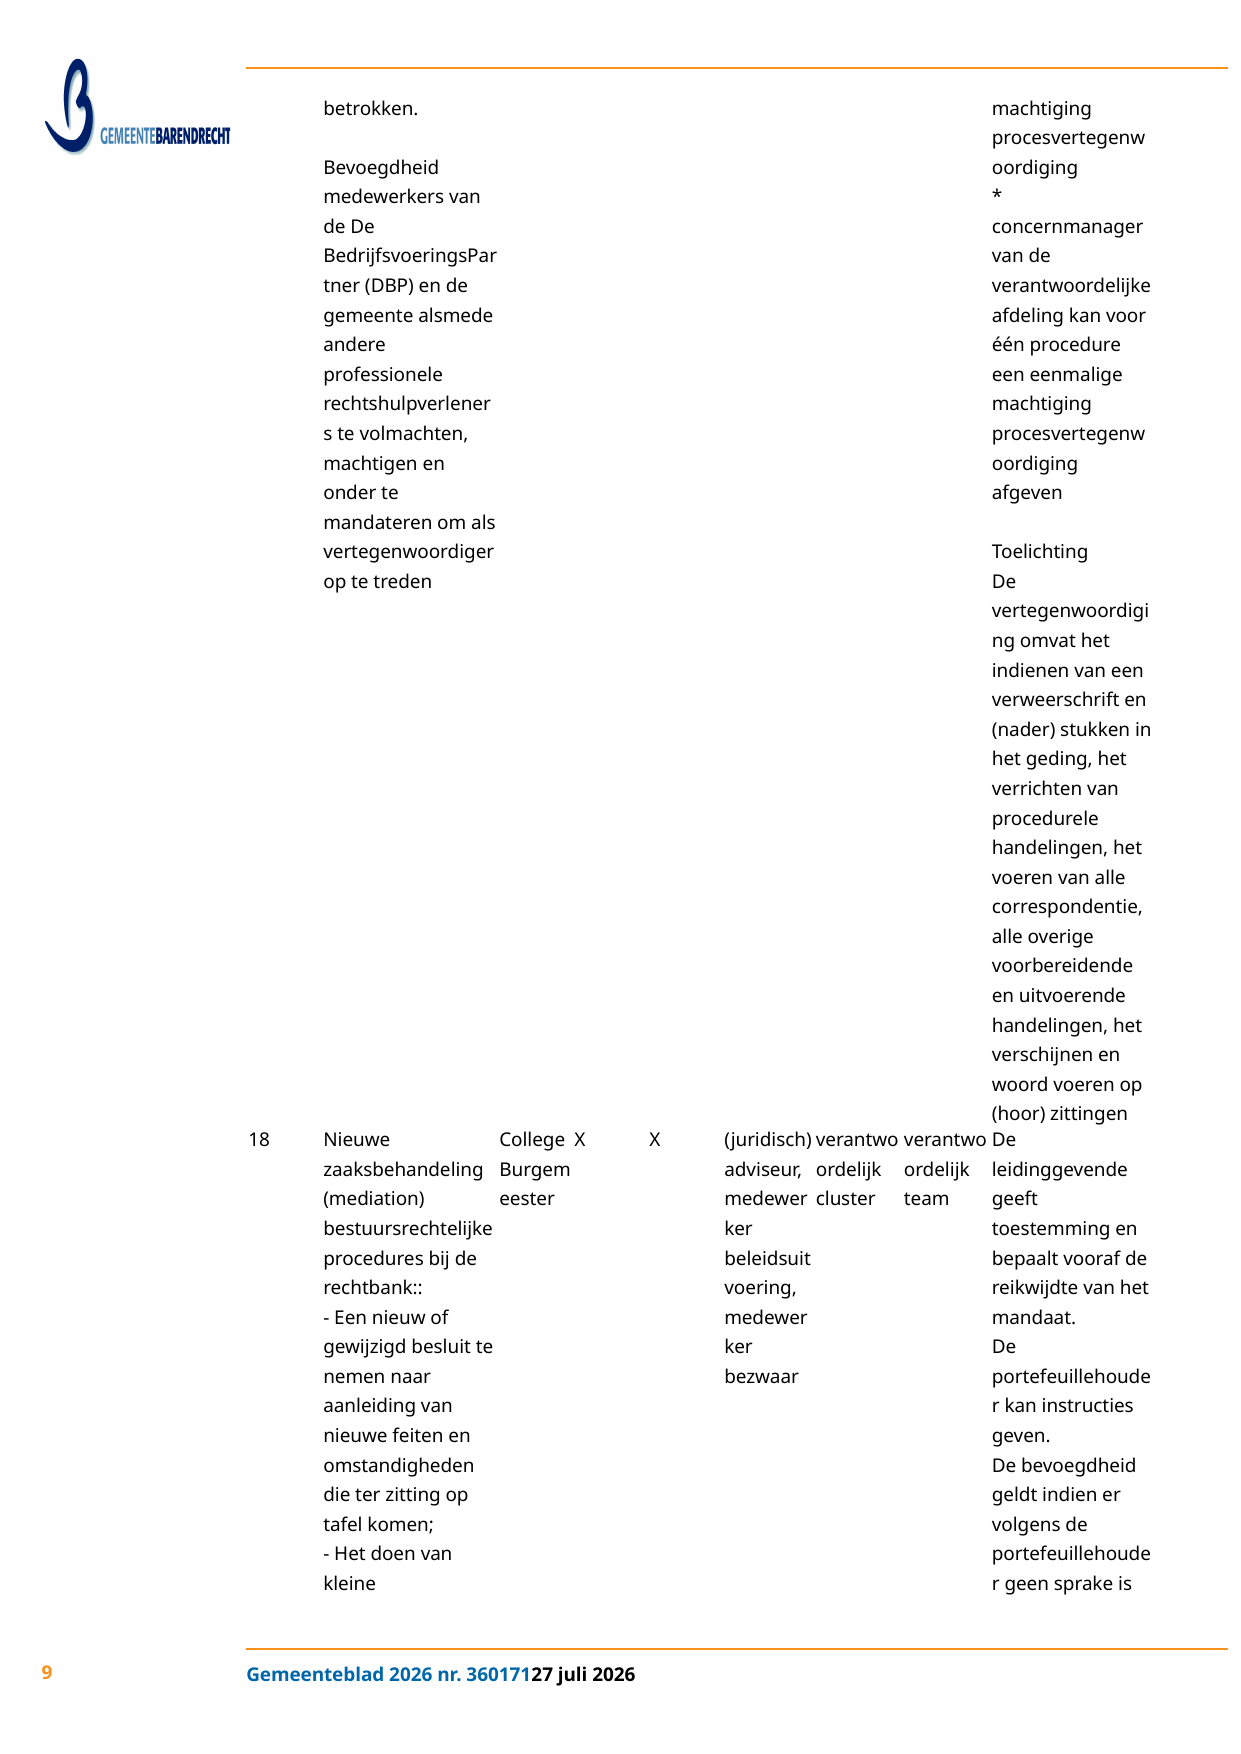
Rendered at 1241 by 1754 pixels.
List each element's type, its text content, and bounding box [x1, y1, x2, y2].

table_cell [904, 95, 992, 1126]
table_cell machtiging procesvertegenwoordiging * concernmanager van de verantwoordelijke afdeling kan voor één procedure een eenmalige machtiging procesvertegenwoordiging afgeven Toelichting De vertegenwoordiging omvat het indienen van een verweerschrift en (nader) stukken in het geding, het verrichten van procedurele handelingen, het voeren van alle correspondentie, alle overige voorbereidende en uitvoerende handelingen, het verschijnen en woord voeren op (hoor) zittingen [992, 95, 1152, 1126]
table_cell (juridisch) adviseur, medewerker beleidsuitvoering, medewerker bezwaar [724, 1126, 816, 1596]
table_cell verantwoordelijk cluster [816, 1126, 904, 1596]
table_cell [724, 95, 816, 1126]
table_cell De leidinggevende geeft toestemming en bepaalt vooraf de reikwijdte van het mandaat. De portefeuillehouder kan instructies geven. De bevoegdheid geldt indien er volgens de portefeuillehouder geen sprake is [992, 1126, 1152, 1596]
table_cell X [649, 1126, 724, 1596]
table_cell [816, 95, 904, 1126]
table_cell [649, 95, 724, 1126]
table_cell Nieuwe zaaksbehandeling (mediation) bestuursrechtelijke procedures bij de rechtbank:: - Een nieuw of gewijzigd besluit te nemen naar aanleiding van nieuwe feiten en omstandigheden die ter zitting op tafel komen; - Het doen van kleine [323, 1126, 499, 1596]
table_cell 18 [248, 1126, 323, 1596]
table_cell [499, 95, 574, 1126]
table_cell betrokken. Bevoegdheid medewerkers van de De BedrijfsvoeringsPartner (DBP) en de gemeente alsmede andere professionele rechtshulpverleners te volmachten, machtigen en onder te mandateren om als vertegenwoordiger op te treden [323, 95, 499, 1126]
table_cell [574, 95, 649, 1126]
picture [41, 47, 231, 172]
table_cell verantwoordelijk team [904, 1126, 992, 1596]
table_cell X [574, 1126, 649, 1596]
table_cell College Burgemeester [499, 1126, 574, 1596]
table_cell [248, 95, 323, 1126]
